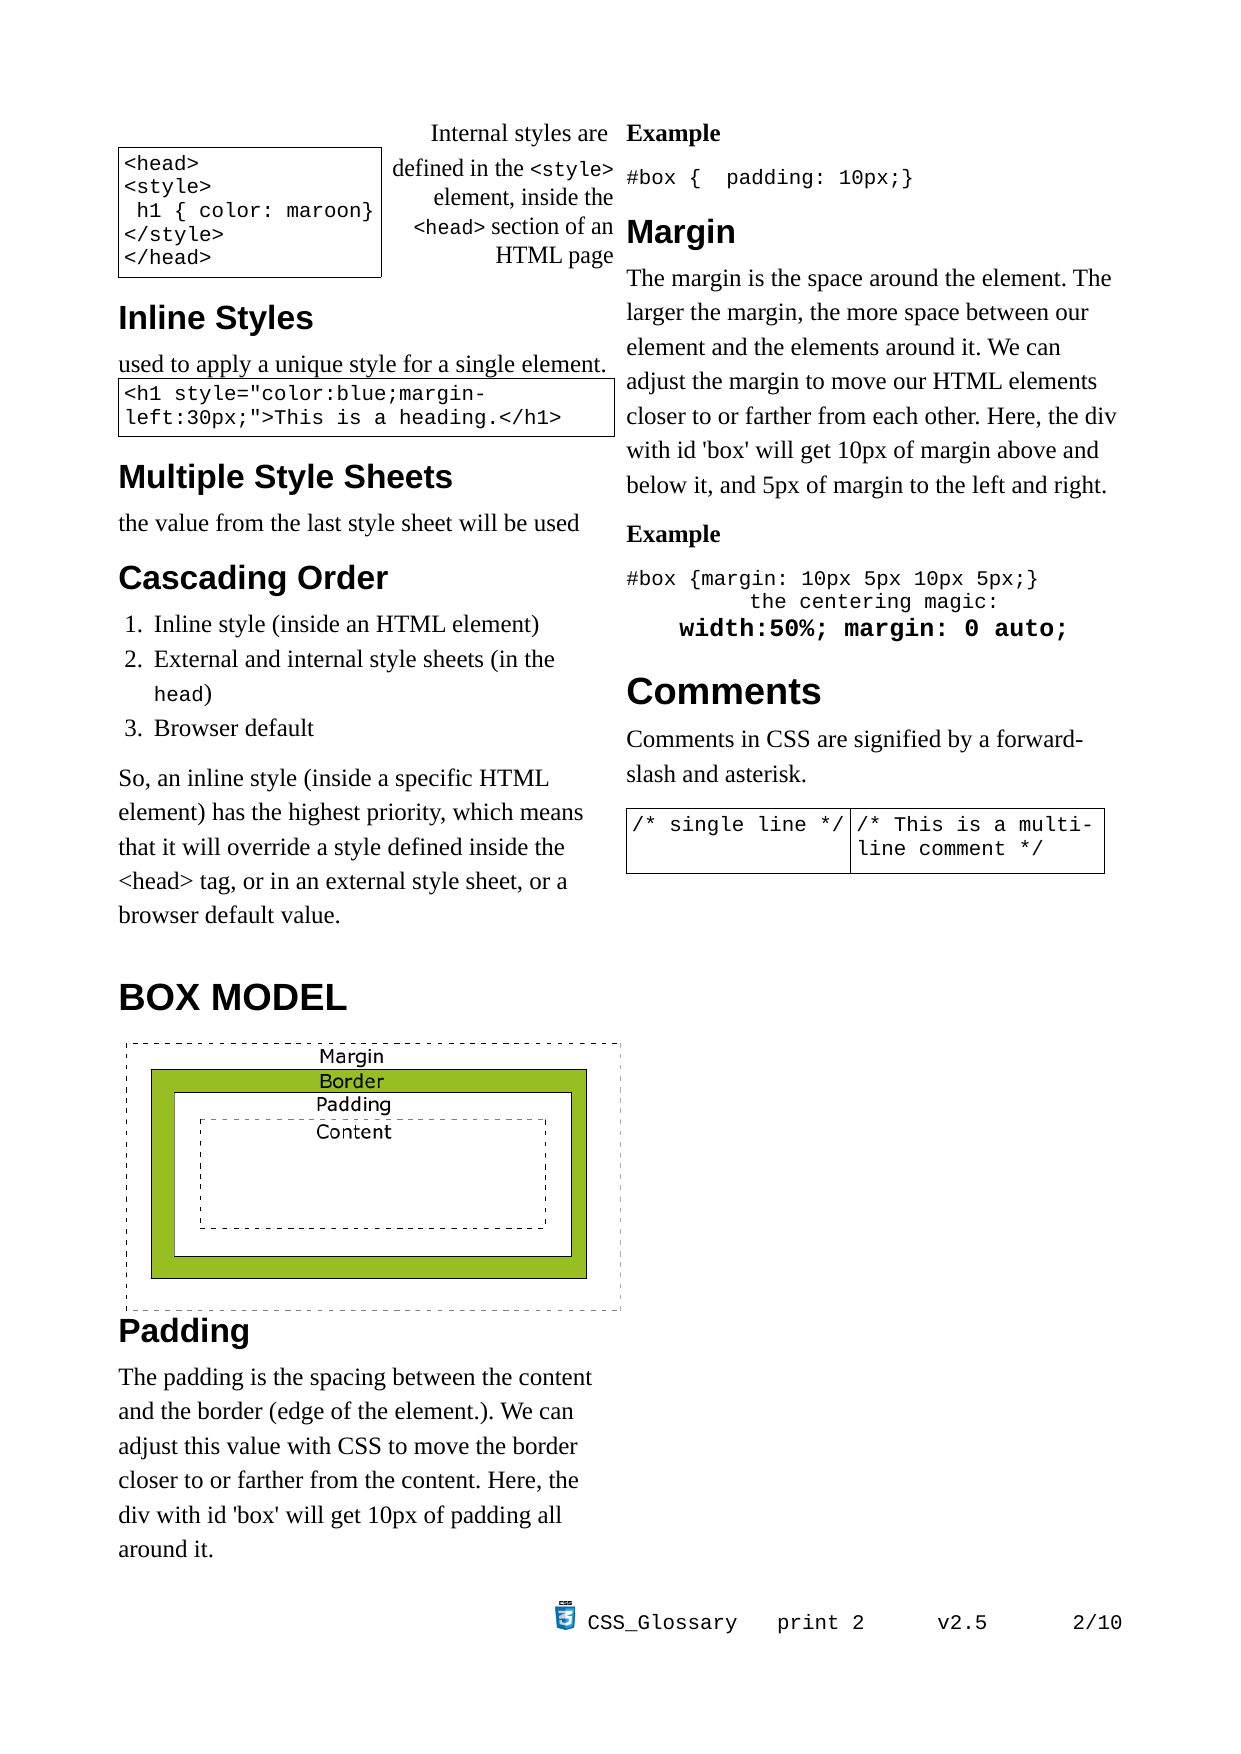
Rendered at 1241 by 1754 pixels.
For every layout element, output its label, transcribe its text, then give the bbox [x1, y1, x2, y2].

list Inline style (inside an HTML element) [124, 609, 614, 638]
text Internal styles are [118, 118, 614, 147]
subtitle Margin [626, 212, 1122, 250]
picture [555, 1601, 575, 1630]
subtitle Padding [118, 1311, 614, 1349]
subtitle Comments [626, 668, 1122, 712]
table_header <h1 style="color:blue;margin-left:30px;">This is a heading.</h1> [119, 379, 614, 436]
text Example [626, 118, 1122, 147]
text the value from the last style sheet will be used [118, 508, 614, 537]
subtitle BOX MODEL [118, 974, 614, 1018]
subtitle Cascading Order [118, 558, 614, 597]
picture [126, 1043, 621, 1311]
list External and internal style sheets (in the head) [124, 644, 614, 708]
table_header <head> <style> h1 { color: maroon} </style> </head> [119, 148, 381, 277]
text used to apply a unique style for a single element. [118, 349, 614, 377]
text Example [626, 519, 1122, 547]
table_header /* This is a multi-line comment */ [851, 809, 1104, 873]
text width:50%; margin: 0 auto; [626, 615, 1122, 643]
table_header defined in the <style> element, inside the <head> section of an HTML page [382, 147, 619, 277]
text Comments in CSS are signified by a forward-slash and asterisk. [626, 724, 1122, 788]
text So, an inline style (inside a specific HTML element) has the highest priority, which means that it will override a style defined inside the <head> tag, or in an external style sheet, or a browser default value. [118, 763, 614, 929]
list Browser default [124, 713, 614, 742]
text #box { padding: 10px;} [626, 167, 1122, 191]
table_header /* single line */ [627, 809, 850, 873]
subtitle Inline Styles [118, 298, 614, 336]
text The padding is the spacing between the content and the border (edge of the element.). We can adjust this value with CSS to move the border closer to or farther from the content. Here, the div with id 'box' will get 10px of padding all around it. [118, 1362, 614, 1563]
subtitle Multiple Style Sheets [118, 457, 614, 496]
text The margin is the space around the element. The larger the margin, the more space between our element and the elements around it. We can adjust the margin to move our HTML elements closer to or farther from each other. Here, the div with id 'box' will get 10px of margin above and below it, and 5px of margin to the left and right. [626, 263, 1122, 498]
text the centering magic: [626, 591, 1122, 615]
text #box {margin: 10px 5px 10px 5px;} [626, 568, 1122, 591]
